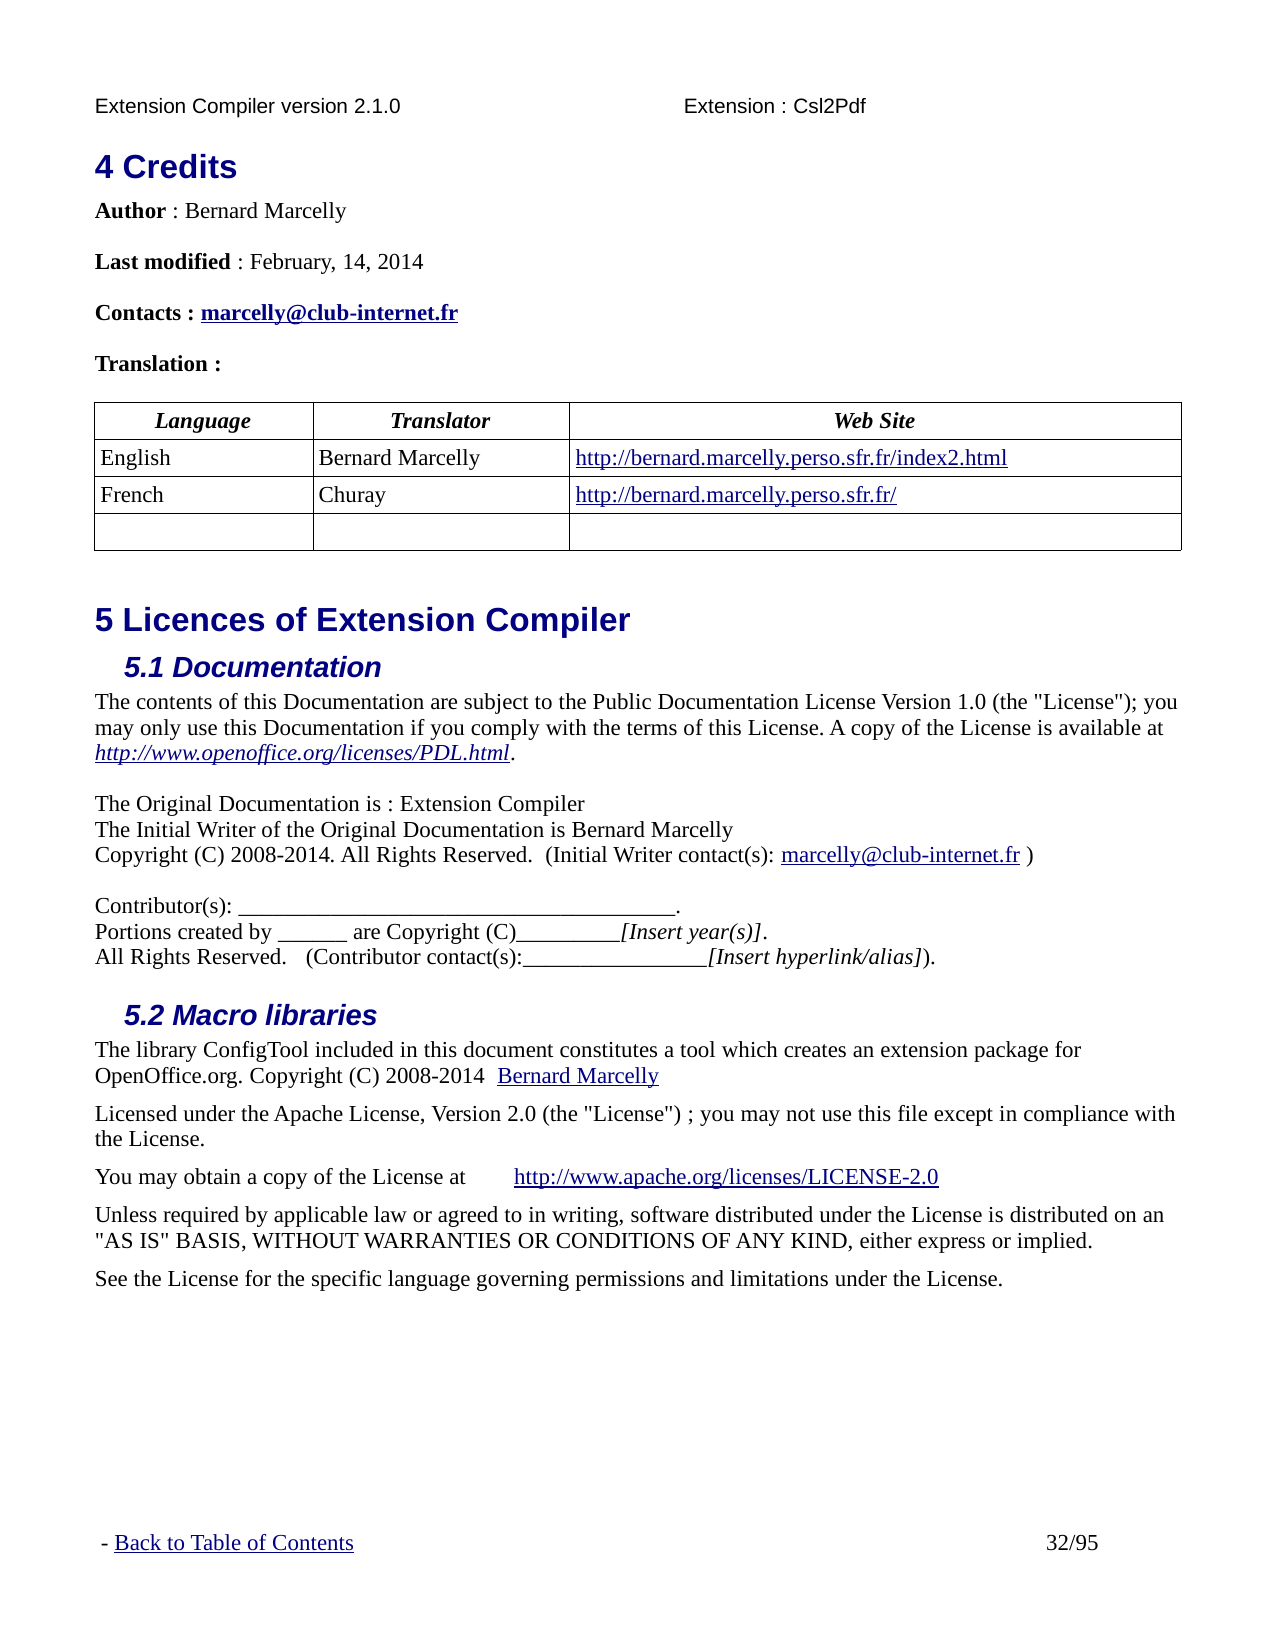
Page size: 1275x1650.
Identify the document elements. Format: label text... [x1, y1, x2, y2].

subtitle Licences of Extension Compiler [94, 601, 1181, 638]
subtitle Macro libraries [124, 999, 1181, 1031]
table_cell [570, 514, 1181, 550]
table_cell [95, 514, 313, 550]
table_cell French [95, 477, 313, 513]
text All Rights Reserved. (Contributor contact(s):________________[Insert hyperlink/alias]). [94, 944, 1181, 970]
table_header Translator [314, 403, 569, 439]
text Contributor(s): ______________________________________. [94, 893, 1181, 919]
table_cell http://bernard.marcelly.perso.sfr.fr/index2.html [570, 440, 1181, 476]
table_cell English [95, 440, 313, 476]
text Portions created by ______ are Copyright (C)_________[Insert year(s)]. [94, 919, 1181, 944]
text Copyright (C) 2008-2014. All Rights Reserved. (Initial Writer contact(s): marcelly@club-internet.fr ) [94, 842, 1181, 868]
text Translation : [94, 351, 1181, 376]
text See the License for the specific language governing permissions and limitations under the License. [94, 1266, 1181, 1291]
table_cell Churay [314, 477, 569, 513]
subtitle Documentation [124, 651, 1181, 683]
text Licensed under the Apache License, Version 2.0 (the "License") ; you may not use this file except in compliance with the License. [94, 1101, 1181, 1152]
table_header Language [95, 403, 313, 439]
text Contacts : marcelly@club-internet.fr [94, 299, 1181, 325]
subtitle Credits [94, 147, 1181, 185]
text Author : Bernard Marcelly [94, 197, 1181, 223]
table_cell [314, 514, 569, 550]
text The contents of this Documentation are subject to the Public Documentation License Version 1.0 (the "License"); you may only use this Documentation if you comply with the terms of this License. A copy of the License is available at http://www.openoffice.org/licenses/PDL.html. [94, 689, 1181, 766]
text Last modified : February, 14, 2014 [94, 248, 1181, 274]
table_cell http://bernard.marcelly.perso.sfr.fr/ [570, 477, 1181, 513]
text Unless required by applicable law or agreed to in writing, software distributed under the License is distributed on an "AS IS" BASIS, WITHOUT WARRANTIES OR CONDITIONS OF ANY KIND, either express or implied. [94, 1202, 1181, 1253]
text You may obtain a copy of the License at http://www.apache.org/licenses/LICENSE-2.0 [94, 1164, 1181, 1190]
table_cell Bernard Marcelly [314, 440, 569, 476]
table_header Web Site [570, 403, 1181, 439]
text The Initial Writer of the Original Documentation is Bernard Marcelly [94, 817, 1181, 842]
text The Original Documentation is : Extension Compiler [94, 791, 1181, 817]
text The library ConfigTool included in this document constitutes a tool which creates an extension package for OpenOffice.org. Copyright (C) 2008-2014 Bernard Marcelly [94, 1037, 1181, 1088]
